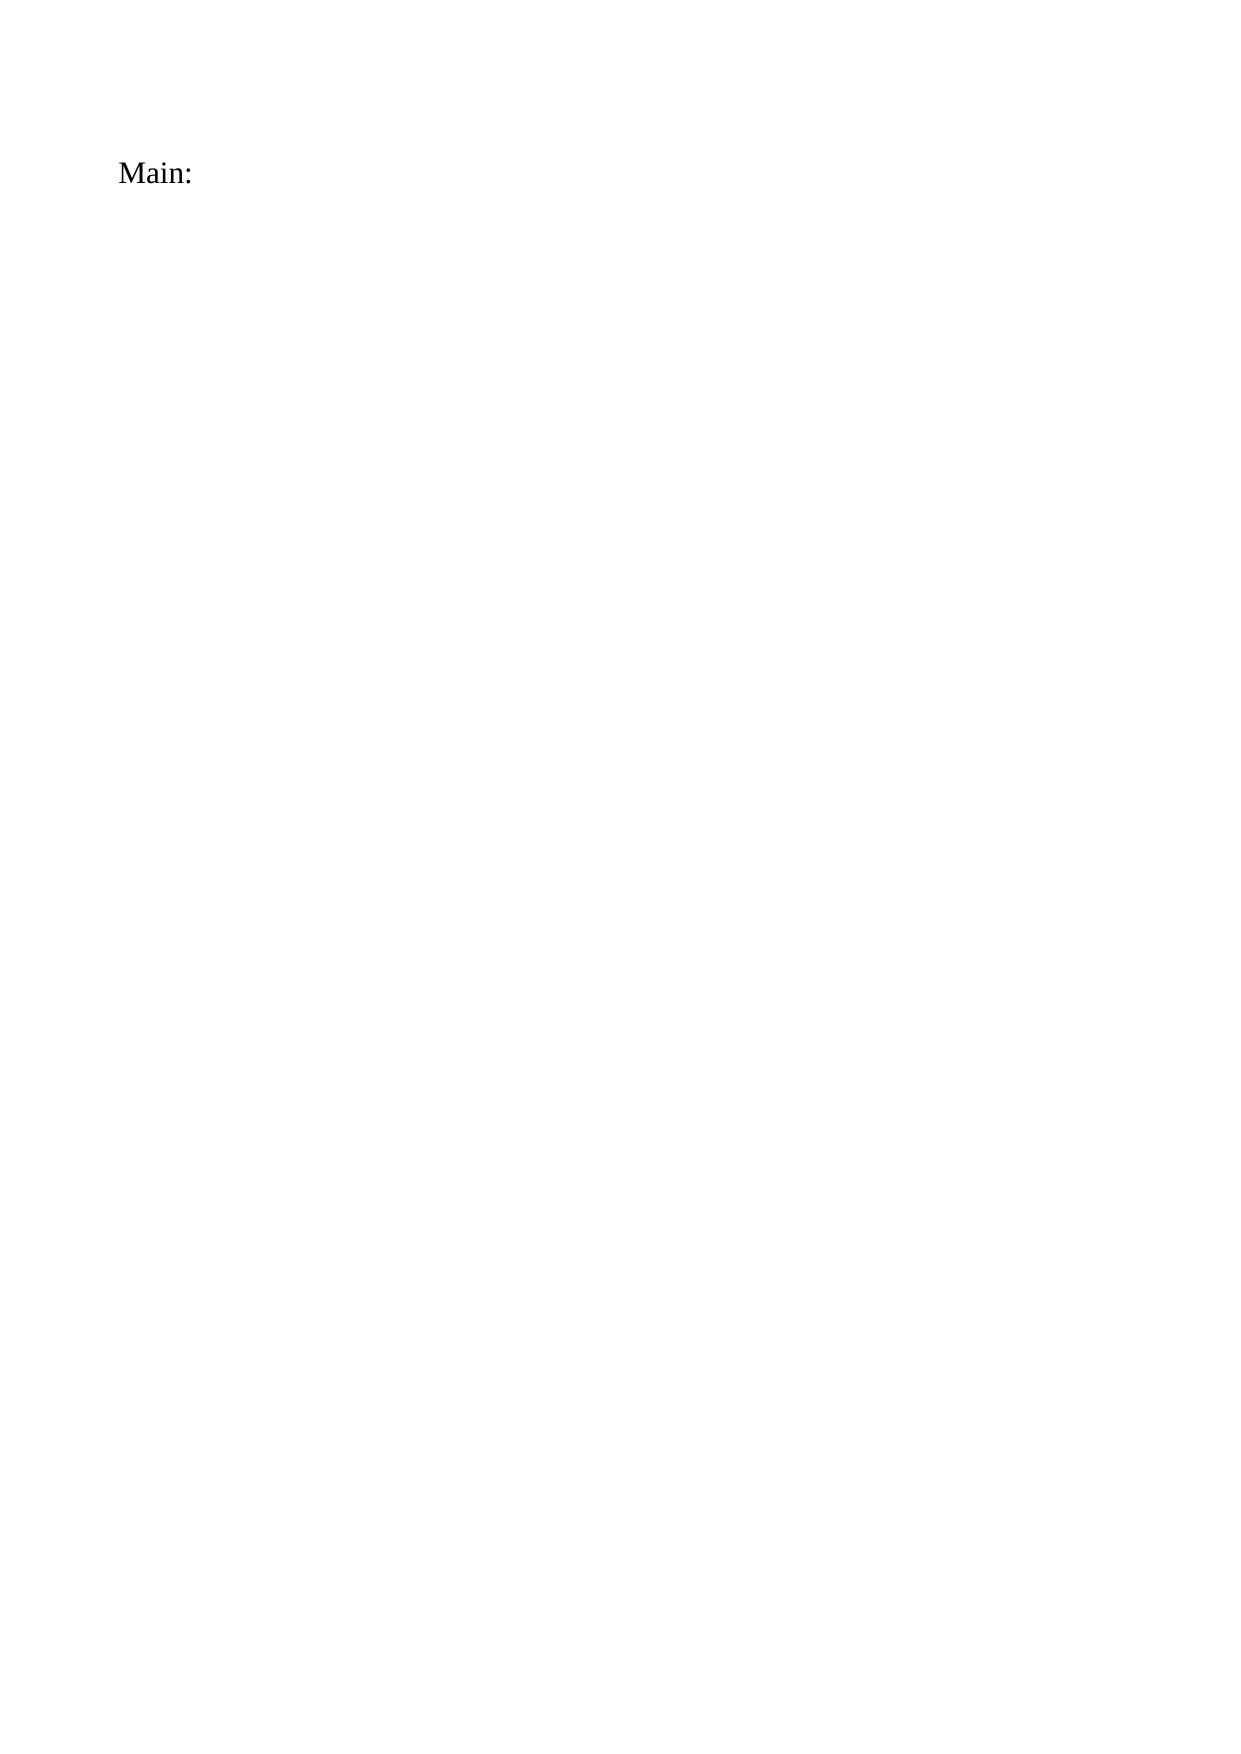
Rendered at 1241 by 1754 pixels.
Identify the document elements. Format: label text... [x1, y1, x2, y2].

text Main: [118, 154, 1122, 190]
